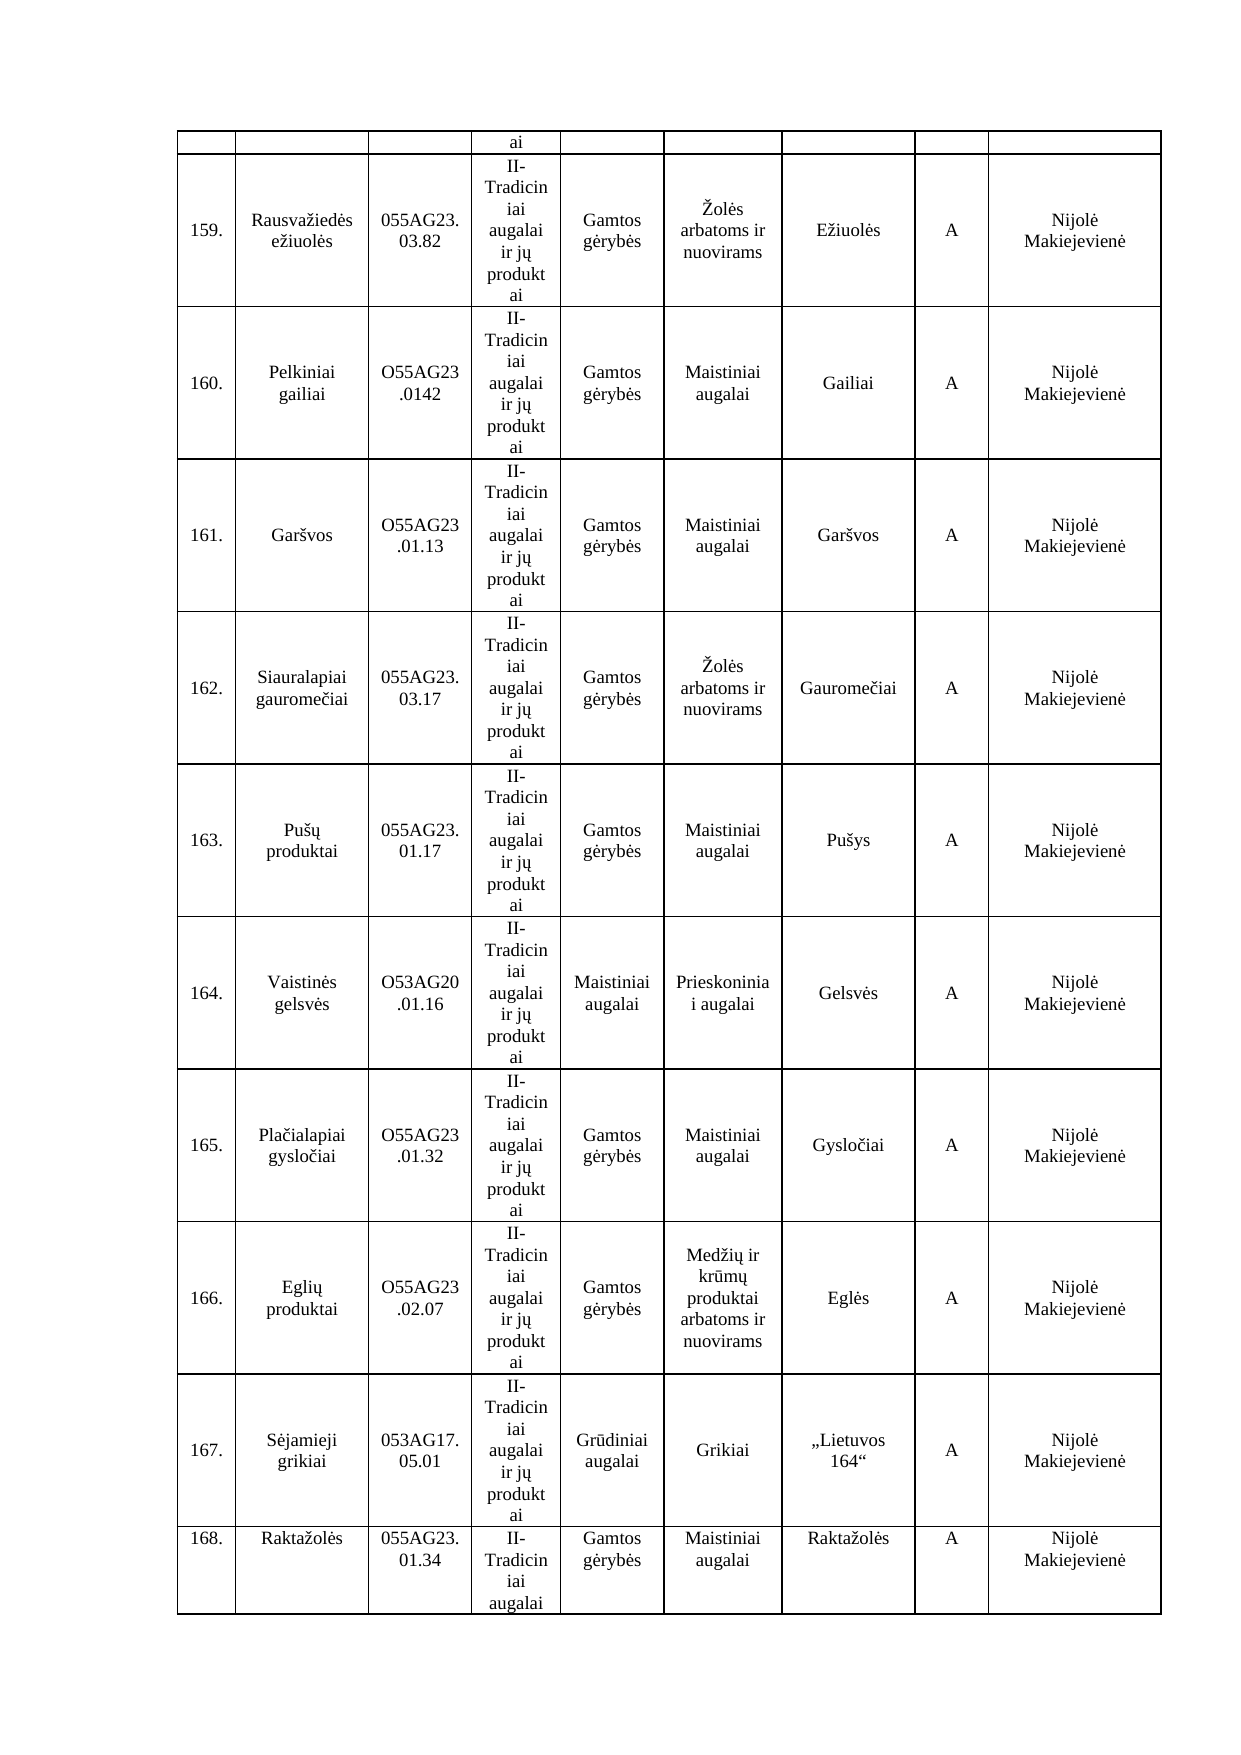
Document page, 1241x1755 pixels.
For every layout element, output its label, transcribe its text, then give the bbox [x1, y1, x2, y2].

table_cell Pušys [783, 765, 914, 916]
table_cell [369, 132, 471, 153]
table_cell Prieskoniniai augalai [665, 917, 781, 1068]
table_cell II-Tradiciniai augalai ir jų produktai [472, 765, 560, 916]
table_cell [178, 132, 235, 153]
table_cell O55AG23.01.32 [369, 1070, 471, 1221]
table_cell Gamtos gėrybės [561, 1222, 663, 1373]
table_cell Grikiai [665, 1375, 781, 1526]
table_cell [561, 132, 663, 153]
table_cell A [916, 1527, 988, 1613]
table_cell A [916, 307, 988, 458]
table_cell 055AG23.01.17 [369, 765, 471, 916]
table_cell Nijolė Makiejevienė [989, 307, 1160, 458]
table_cell Rausvažiedės ežiuolės [236, 155, 368, 306]
table_cell Gamtos gėrybės [561, 1527, 663, 1613]
table_cell Eglių produktai [236, 1222, 368, 1373]
table_cell 161. [178, 460, 235, 611]
table_cell Gamtos gėrybės [561, 612, 663, 763]
table_cell 166. [178, 1222, 235, 1373]
table_cell Gamtos gėrybės [561, 155, 663, 306]
table_cell Ežiuolės [783, 155, 914, 306]
table_cell 055AG23.03.17 [369, 612, 471, 763]
table_cell O55AG23.02.07 [369, 1222, 471, 1373]
table_cell Nijolė Makiejevienė [989, 1070, 1160, 1221]
table_cell 055AG23.01.34 [369, 1527, 471, 1613]
table_cell O53AG20.01.16 [369, 917, 471, 1068]
table_cell II-Tradiciniai augalai ir jų produktai [472, 612, 560, 763]
table_cell Gysločiai [783, 1070, 914, 1221]
table_cell O55AG23.01.13 [369, 460, 471, 611]
table_cell Maistiniai augalai [665, 460, 781, 611]
table_cell Gamtos gėrybės [561, 307, 663, 458]
table_cell ai [472, 132, 560, 153]
table_cell Vaistinės gelsvės [236, 917, 368, 1068]
table_cell Maistiniai augalai [561, 917, 663, 1068]
table_cell II-Tradiciniai augalai ir jų produktai [472, 155, 560, 306]
table_cell Eglės [783, 1222, 914, 1373]
table_cell Žolės arbatoms ir nuovirams [665, 155, 781, 306]
table_cell 168. [178, 1527, 235, 1613]
table_cell [916, 132, 988, 153]
table_cell A [916, 155, 988, 306]
table_cell 165. [178, 1070, 235, 1221]
table_cell Nijolė Makiejevienė [989, 612, 1160, 763]
table_cell Maistiniai augalai [665, 1070, 781, 1221]
table_cell Gelsvės [783, 917, 914, 1068]
table_cell 159. [178, 155, 235, 306]
table_cell Grūdiniai augalai [561, 1375, 663, 1526]
table_cell Medžių ir krūmų produktai arbatoms ir nuovirams [665, 1222, 781, 1373]
table_cell Gamtos gėrybės [561, 765, 663, 916]
table_cell [236, 132, 368, 153]
table_cell 164. [178, 917, 235, 1068]
table_cell Nijolė Makiejevienė [989, 765, 1160, 916]
table_cell Maistiniai augalai [665, 307, 781, 458]
table_cell A [916, 765, 988, 916]
table_cell Nijolė Makiejevienė [989, 460, 1160, 611]
table_cell A [916, 460, 988, 611]
table_cell 053AG17.05.01 [369, 1375, 471, 1526]
table_cell Gauromečiai [783, 612, 914, 763]
table_cell II-Tradiciniai augalai [472, 1527, 560, 1613]
table_cell Gailiai [783, 307, 914, 458]
table_cell II-Tradiciniai augalai ir jų produktai [472, 1375, 560, 1526]
table_cell Nijolė Makiejevienė [989, 155, 1160, 306]
table_cell Raktažolės [236, 1527, 368, 1613]
table_cell Nijolė Makiejevienė [989, 1375, 1160, 1526]
table_cell Žolės arbatoms ir nuovirams [665, 612, 781, 763]
table_cell A [916, 1375, 988, 1526]
table_cell Gamtos gėrybės [561, 460, 663, 611]
table_cell [665, 132, 781, 153]
table_cell Garšvos [783, 460, 914, 611]
table_cell Pelkiniai gailiai [236, 307, 368, 458]
table_cell Gamtos gėrybės [561, 1070, 663, 1221]
table_cell 163. [178, 765, 235, 916]
table_cell II-Tradiciniai augalai ir jų produktai [472, 1222, 560, 1373]
table_cell „Lietuvos 164“ [783, 1375, 914, 1526]
table_cell II-Tradiciniai augalai ir jų produktai [472, 307, 560, 458]
table_cell Maistiniai augalai [665, 765, 781, 916]
table_cell Sėjamieji grikiai [236, 1375, 368, 1526]
table_cell Raktažolės [783, 1527, 914, 1613]
table_cell Nijolė Makiejevienė [989, 1527, 1160, 1613]
table_cell 167. [178, 1375, 235, 1526]
table_cell 160. [178, 307, 235, 458]
table_cell Nijolė Makiejevienė [989, 1222, 1160, 1373]
table_cell A [916, 1070, 988, 1221]
table_cell [783, 132, 914, 153]
table_cell A [916, 1222, 988, 1373]
table_cell A [916, 917, 988, 1068]
table_cell II-Tradiciniai augalai ir jų produktai [472, 917, 560, 1068]
table_cell II-Tradiciniai augalai ir jų produktai [472, 460, 560, 611]
table_cell Garšvos [236, 460, 368, 611]
table_cell Pušų produktai [236, 765, 368, 916]
table_cell O55AG23.0142 [369, 307, 471, 458]
table_cell Plačialapiai gysločiai [236, 1070, 368, 1221]
table_cell [989, 132, 1160, 153]
table_cell Nijolė Makiejevienė [989, 917, 1160, 1068]
table_cell A [916, 612, 988, 763]
table_cell Maistiniai augalai [665, 1527, 781, 1613]
table_cell Siauralapiai gauromečiai [236, 612, 368, 763]
table_cell 055AG23.03.82 [369, 155, 471, 306]
table_cell II-Tradiciniai augalai ir jų produktai [472, 1070, 560, 1221]
table_cell 162. [178, 612, 235, 763]
